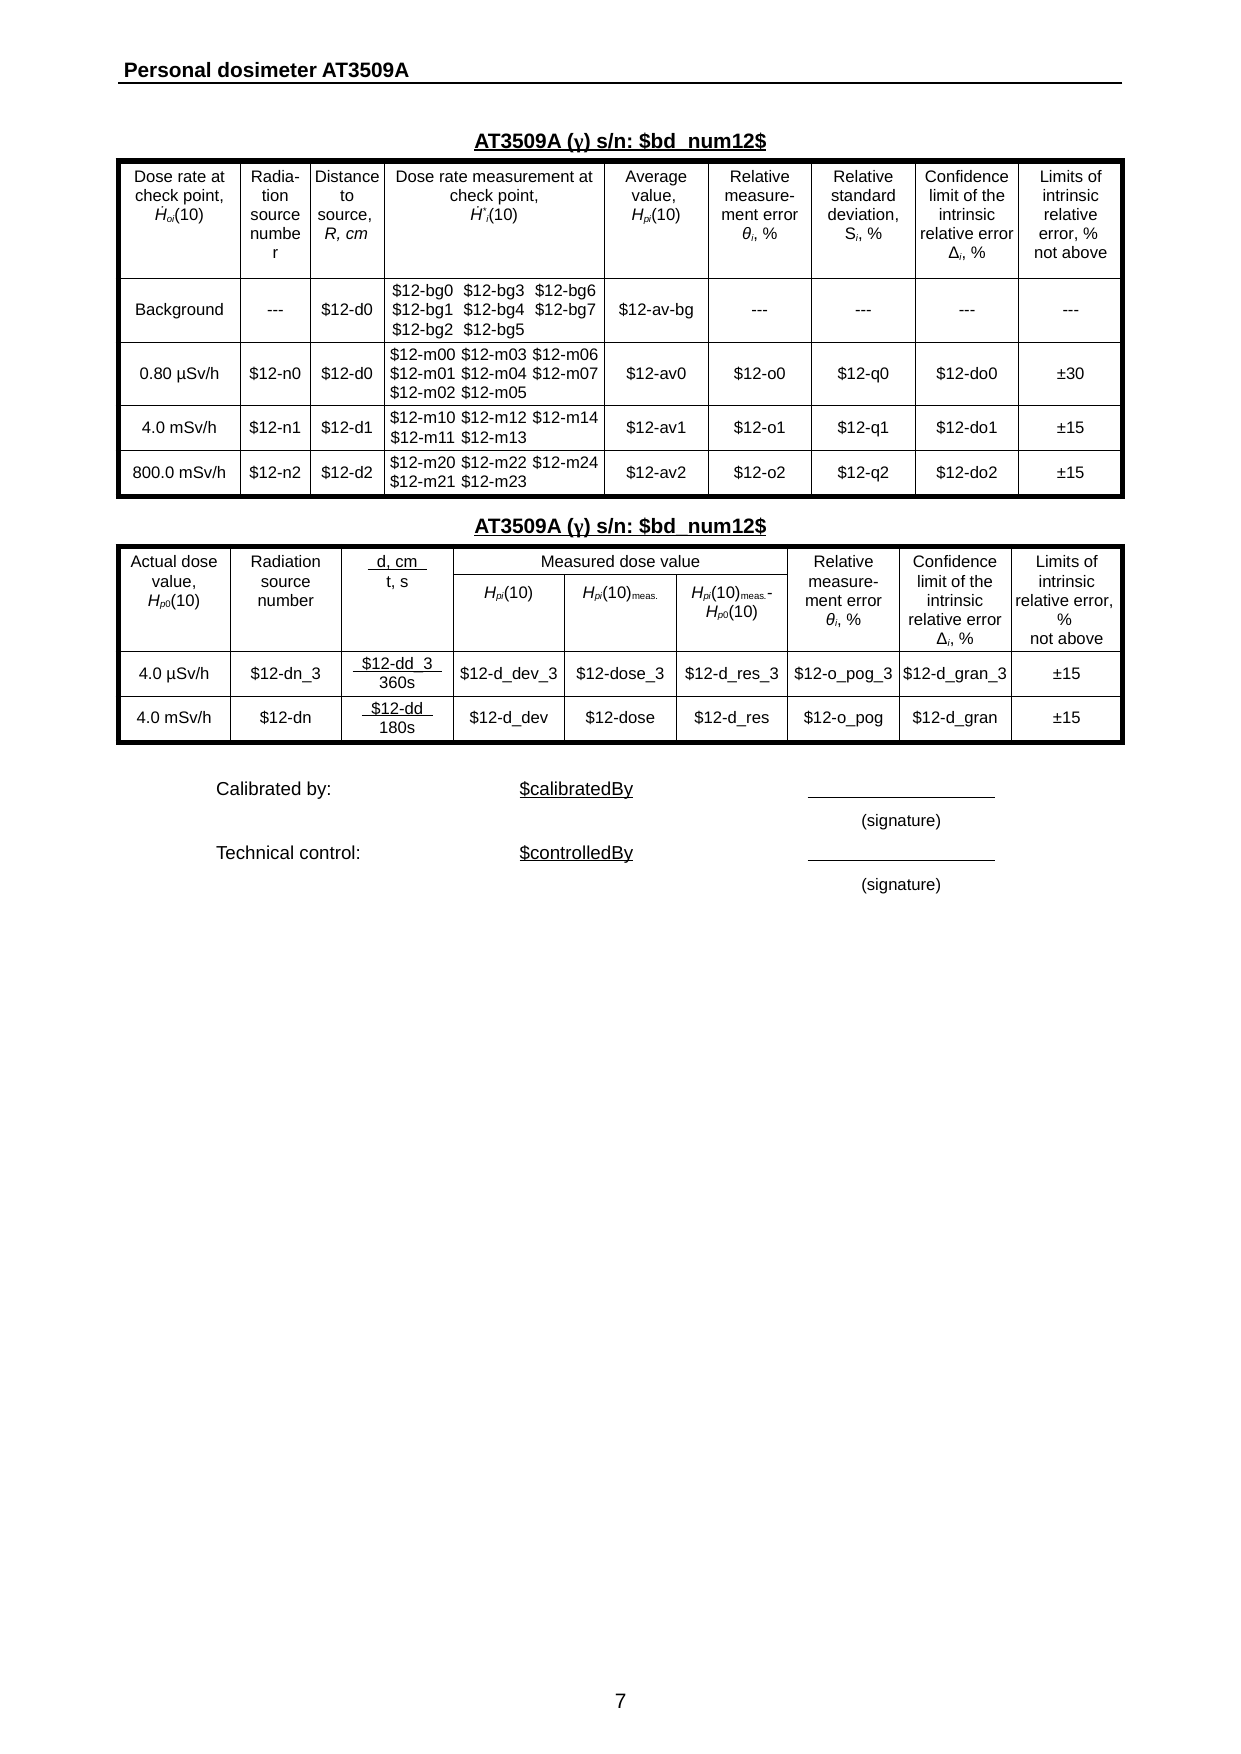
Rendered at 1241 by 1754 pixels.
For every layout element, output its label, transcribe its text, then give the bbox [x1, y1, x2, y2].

table_cell Confidence limit of the intrinsic relative error Δi, % [900, 549, 1011, 651]
table_cell 4.0 mSv/h [121, 697, 230, 740]
table_cell $12-av-bg [605, 279, 708, 342]
table_cell $12-o_pog_3 [788, 652, 899, 696]
table_cell 800.0 mSv/h [121, 451, 240, 494]
table_cell Confidence limit of the intrinsic relative error Δi, % [916, 164, 1018, 278]
table_cell $12-dd_3 360s [342, 652, 453, 696]
table_cell $12-q2 [812, 451, 915, 494]
table_cell $12-n1 [241, 406, 310, 450]
table_cell $12-do0 [916, 343, 1018, 405]
table_cell [514, 805, 771, 836]
table_cell Hpi(10)meas.-Hp0(10) [677, 575, 787, 651]
table_cell Hpi(10) [454, 575, 564, 651]
table_cell --- [709, 279, 811, 342]
table_cell $12-d_gran [900, 697, 1011, 740]
table_cell 4.0 µSv/h [121, 652, 230, 696]
table_cell Hpi(10)meas. [565, 575, 676, 651]
table_cell ±15 [1012, 652, 1120, 696]
table_cell Limits of intrinsic relative error, % not above [1012, 549, 1120, 651]
table_cell --- [916, 279, 1018, 342]
table_cell $12-d_dev_3 [454, 652, 564, 696]
table_header Calibrated by: [210, 772, 514, 805]
table_cell [210, 869, 514, 899]
table_cell $12-m20 $12-m21 $12-m22 $12-m23 $12-m24 [385, 451, 604, 494]
table_cell Actual dose value, Hp0(10) [121, 549, 230, 651]
table_cell $12-bg0 $12-bg1 $12-bg2 $12-bg3 $12-bg4 $12-bg5 $12-bg6 $12-bg7 [385, 279, 604, 342]
table_cell $12-m10 $12-m11 $12-m12 $12-m13 $12-m14 [385, 406, 604, 450]
table_cell $12-n0 [241, 343, 310, 405]
table_cell $12-d1 [311, 406, 384, 450]
table_cell $12-o0 [709, 343, 811, 405]
table_cell ±15 [1012, 697, 1120, 740]
table_cell $12-q1 [812, 406, 915, 450]
table_header AT3509A (γ) s/n: $bd_num12$ [118, 499, 1122, 544]
table_cell $12-d_gran_3 [900, 652, 1011, 696]
table_cell [210, 805, 514, 836]
table_cell $controlledBy [514, 836, 771, 869]
table_cell $12-dose_3 [565, 652, 676, 696]
table_cell --- [1019, 279, 1120, 342]
table_cell ±30 [1019, 343, 1120, 405]
table_cell Measured dose value [454, 549, 787, 574]
table_cell --- [812, 279, 915, 342]
table_cell $12-av0 [605, 343, 708, 405]
table_header $calibratedBy [514, 772, 771, 805]
table_cell $12-do2 [916, 451, 1018, 494]
table_cell $12-n2 [241, 451, 310, 494]
table_cell $12-dose [565, 697, 676, 740]
table_cell Distance to source, R, сm [311, 164, 384, 278]
table_cell ±15 [1019, 451, 1120, 494]
table_cell $12-m00 $12-m01 $12-m02 $12-m03 $12-m04 $12-m05 $12-m06 $12-m07 [385, 343, 604, 405]
table_cell $12-av1 [605, 406, 708, 450]
table_cell --- [241, 279, 310, 342]
table_cell $12-d_res_3 [677, 652, 787, 696]
table_cell Relative standard deviation, Si, % [812, 164, 915, 278]
table_cell 0.80 µSv/h [121, 343, 240, 405]
table_cell $12-d0 [311, 279, 384, 342]
table_cell Limits of intrinsic relative error, % not above [1019, 164, 1120, 278]
table_cell Relative measure-ment error θi, % [709, 164, 811, 278]
table_header [771, 772, 1031, 805]
table_cell d, cm t, s [342, 549, 453, 651]
table_cell (signature) [771, 869, 1031, 899]
table_header AT3509A (γ) s/n: $bd_num12$ [118, 114, 1122, 158]
table_cell $12-d0 [311, 343, 384, 405]
table_cell Relative measure-ment error θi, % [788, 549, 899, 651]
table_cell Dose rate at check point, Ḣoi(10) [121, 164, 240, 278]
table_cell $12-d_res [677, 697, 787, 740]
table_cell Technical control: [210, 836, 514, 869]
table_cell $12-av2 [605, 451, 708, 494]
table_cell $12-o1 [709, 406, 811, 450]
table_cell (signature) [771, 805, 1031, 836]
table_cell ±15 [1019, 406, 1120, 450]
table_cell $12-d_dev [454, 697, 564, 740]
table_cell $12-o_pog [788, 697, 899, 740]
table_cell Background [121, 279, 240, 342]
table_cell [771, 836, 1031, 869]
table_cell Radiation source number [231, 549, 341, 651]
table_cell $12-dd 180s [342, 697, 453, 740]
table_cell Average value, Hpi(10) [605, 164, 708, 278]
table_cell Dose rate measurement at check point, Ḣ*i(10) [385, 164, 604, 278]
table_cell $12-d2 [311, 451, 384, 494]
table_cell $12-dn [231, 697, 341, 740]
table_cell $12-dn_3 [231, 652, 341, 696]
table_cell $12-q0 [812, 343, 915, 405]
table_cell Radia-tion source number [241, 164, 310, 278]
table_cell [514, 869, 771, 899]
table_cell $12-do1 [916, 406, 1018, 450]
table_cell 4.0 mSv/h [121, 406, 240, 450]
table_cell $12-o2 [709, 451, 811, 494]
